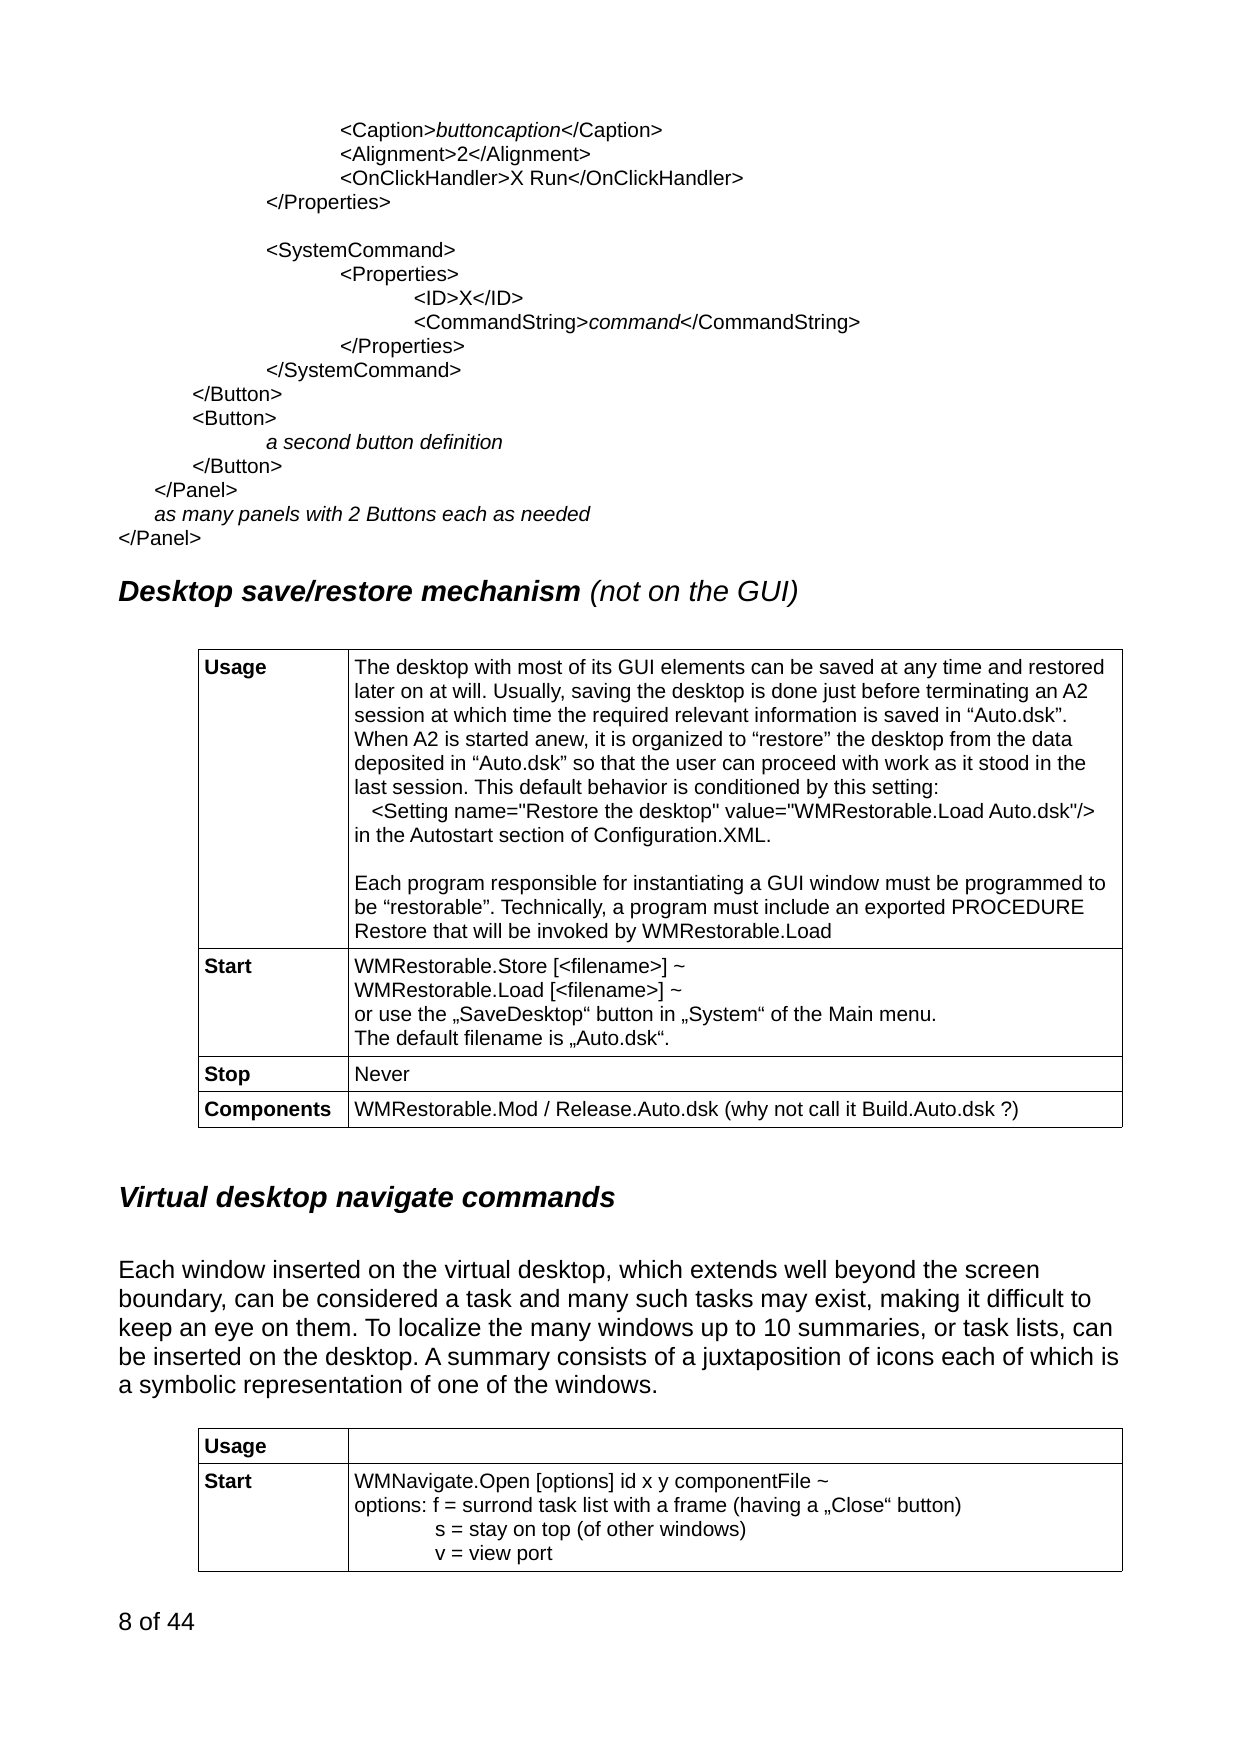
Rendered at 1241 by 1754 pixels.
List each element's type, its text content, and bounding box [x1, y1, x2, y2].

text a second button definition </Button> </Panel> [118, 429, 1122, 501]
text Each window inserted on the virtual desktop, which extends well beyond the screen boundary, can be considered a task and many such tasks may exist, making it difficult to keep an eye on them. To localize the many windows up to 10 summaries, or task lists, can be inserted on the desktop. A summary consists of a juxtaposition of icons each of which is a symbolic representation of one of the windows. [118, 1255, 1122, 1399]
table_cell Stop [199, 1057, 348, 1091]
table_cell WMRestorable.Mod / Release.Auto.dsk (why not call it Build.Auto.dsk ?) [349, 1092, 1122, 1127]
table_header Usage [199, 650, 348, 948]
table_cell Start [199, 1464, 348, 1571]
text as many panels with 2 Buttons each as needed </Panel> [118, 501, 1122, 549]
table_cell WMNavigate.Open [options] id x y componentFile ~ options: f = surrond task list with a frame (having a „Close“ button) s = stay on top (of other windows) v = view port [349, 1464, 1122, 1571]
subtitle Virtual desktop navigate commands [118, 1181, 1122, 1214]
table_cell Never [349, 1057, 1122, 1091]
table_header The desktop with most of its GUI elements can be saved at any time and restored later on at will. Usually, saving the desktop is done just before terminating an A2 session at which time the required relevant information is saved in “Auto.dsk”. When A2 is started anew, it is organized to “restore” the desktop from the data deposited in “Auto.dsk” so that the user can proceed with work as it stood in the last session. This default behavior is conditioned by this setting: <Setting name="Restore the desktop" value="WMRestorable.Load Auto.dsk"/> in the Autostart section of Configuration.XML. Each program responsible for instantiating a GUI window must be programmed to be “restorable”. Technically, a program must include an exported PROCEDURE Restore that will be invoked by WMRestorable.Load [349, 650, 1122, 948]
text <Caption>buttoncaption</Caption> <Alignment>2</Alignment> <OnClickHandler>X Run</OnClickHandler> </Properties> <SystemCommand> <Properties> <ID>X</ID> <CommandString>command</CommandString> </Properties> </SystemCommand> </Button> <Button> [118, 118, 1122, 429]
subtitle Desktop save/restore mechanism (not on the GUI) [118, 574, 1122, 608]
table_header [349, 1429, 1122, 1463]
table_cell Components [199, 1092, 348, 1127]
table_cell Start [199, 949, 348, 1056]
table_header Usage [199, 1429, 348, 1463]
table_cell WMRestorable.Store [<filename>] ~ WMRestorable.Load [<filename>] ~ or use the „SaveDesktop“ button in „System“ of the Main menu. The default filename is „Auto.dsk“. [349, 949, 1122, 1056]
